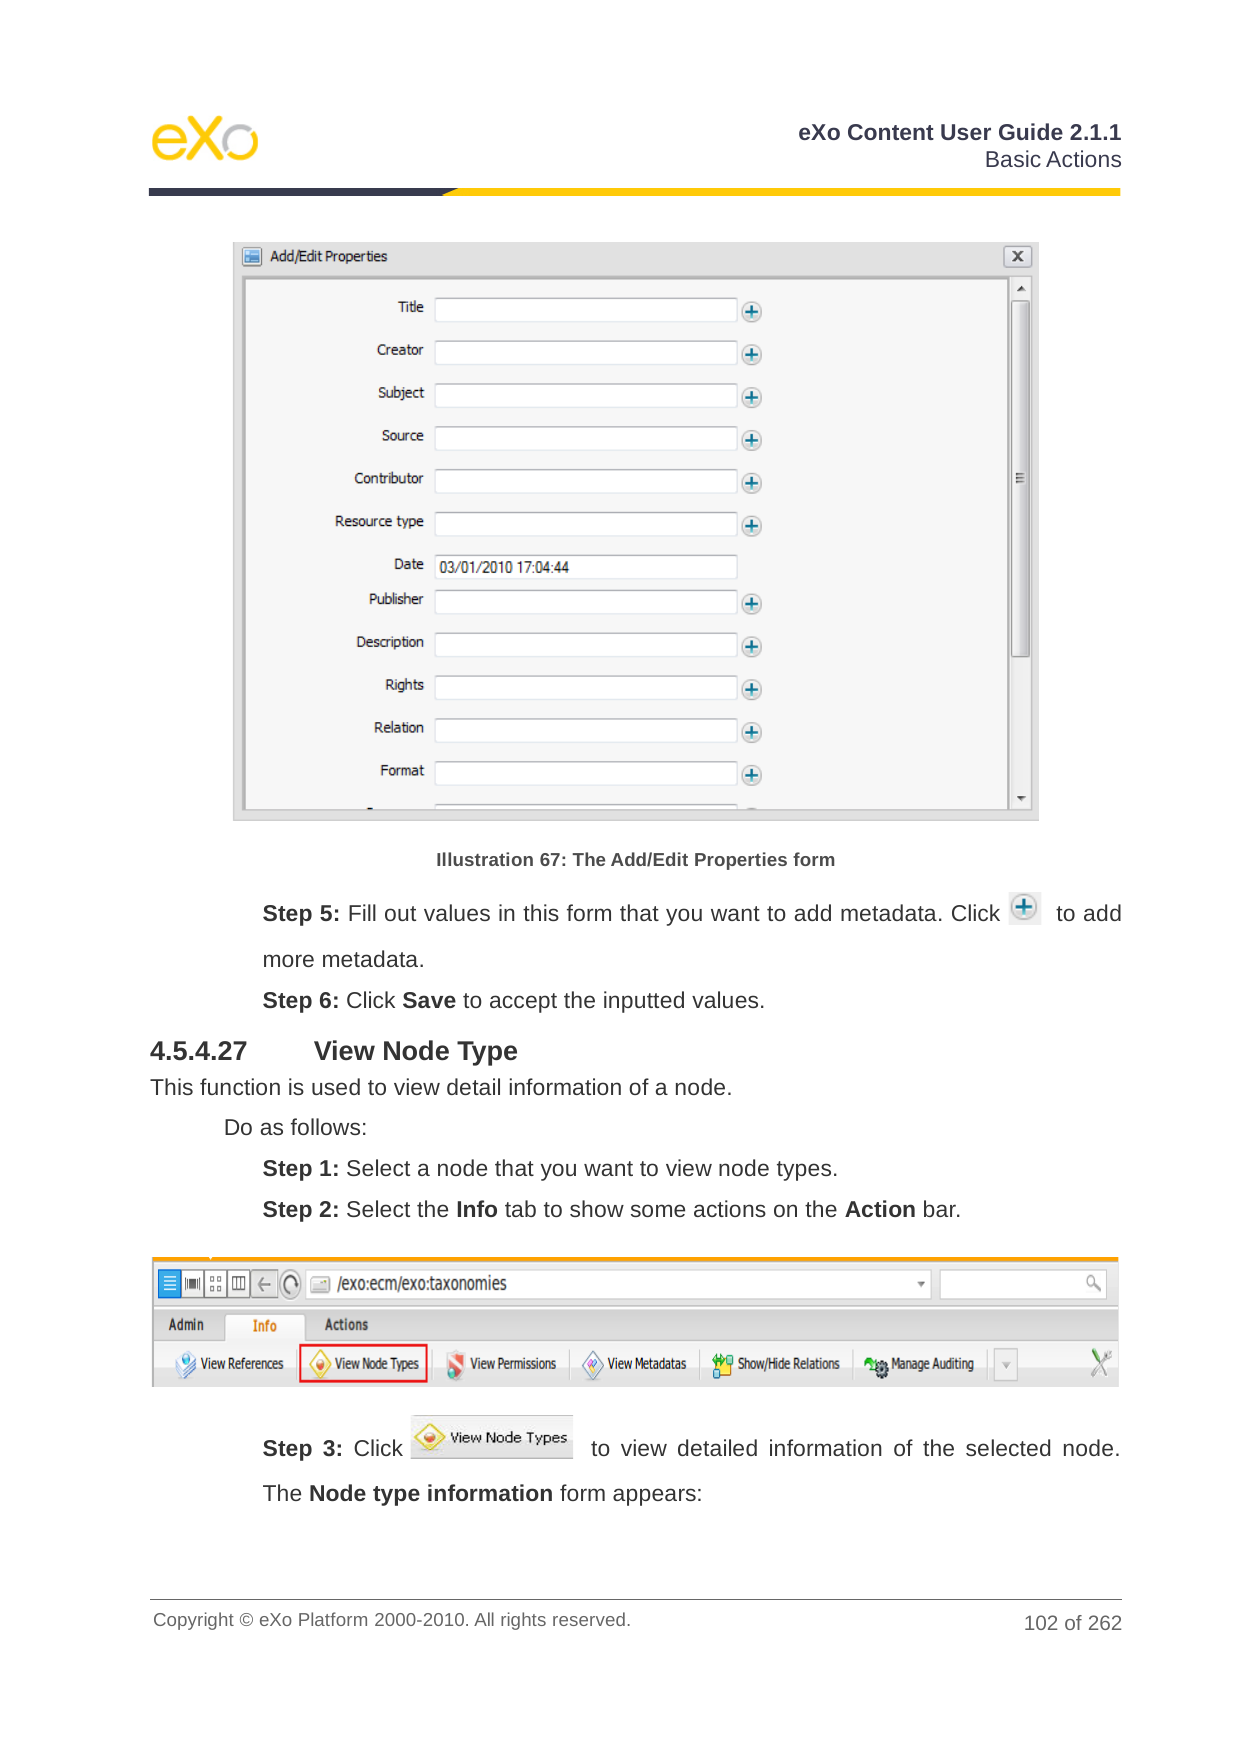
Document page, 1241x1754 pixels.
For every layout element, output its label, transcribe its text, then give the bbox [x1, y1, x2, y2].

list Illustration 68: The Add/Edit Properties form [187, 847, 1084, 871]
picture [232, 242, 1039, 821]
text Do as follows: [150, 1114, 1122, 1141]
text This function is used to view detail information of a node. [150, 1073, 1122, 1100]
picture [151, 1257, 1119, 1387]
picture [148, 188, 1121, 196]
subtitle View Node Type [150, 1034, 1122, 1066]
list Step 6: Click Save to accept the inputted values. [225, 986, 1122, 1013]
list Step 5: Fill out values in this form that you want to add metadata. Click to add more metadata. [187, 847, 1122, 973]
list Step 2: Select the Info tab to show some actions on the Action bar. [225, 1195, 1122, 1222]
picture [1008, 892, 1042, 925]
list Step 1: Select a node that you want to view node types. [225, 1154, 1122, 1181]
list Step 3: Click to view detailed information of the selected node. The Node type information form appears: [225, 1432, 1122, 1506]
picture [410, 1415, 574, 1459]
picture [152, 115, 259, 161]
